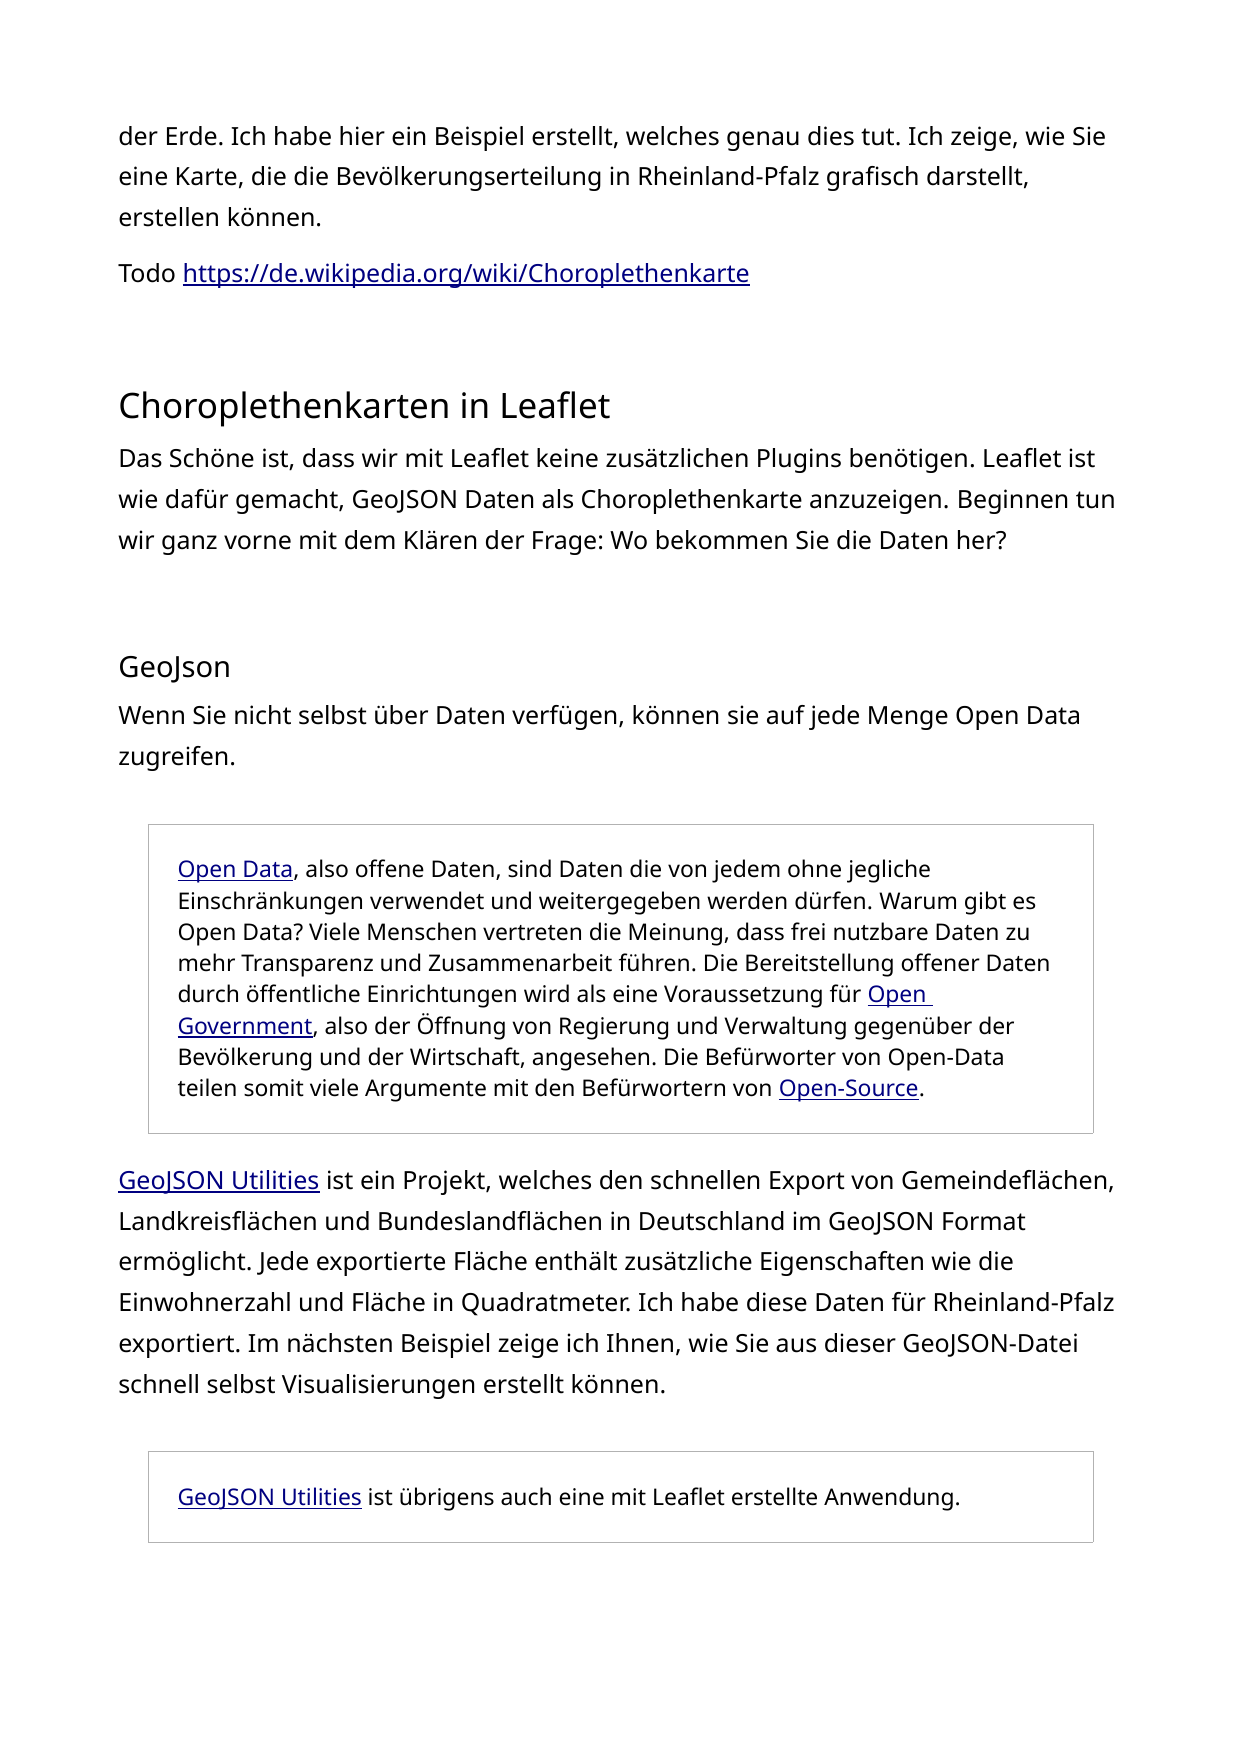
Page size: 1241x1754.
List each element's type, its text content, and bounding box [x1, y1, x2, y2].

subtitle Choroplethenkarten in Leaflet [118, 381, 1122, 428]
text der Erde. Ich habe hier ein Beispiel erstellt, welches genau dies tut. Ich zeige, wie Sie eine Karte, die die Bevölkerungserteilung in Rheinland-Pfalz grafisch darstellt, erstellen können. [118, 118, 1122, 234]
text Das Schöne ist, dass wir mit Leaflet keine zusätzlichen Plugins benötigen. Leaflet ist wie dafür gemacht, GeoJSON Daten als Choroplethenkarte anzuzeigen. Beginnen tun wir ganz vorne mit dem Klären der Frage: Wo bekommen Sie die Daten her? [118, 441, 1122, 557]
text GeoJSON Utilities ist ein Projekt, welches den schnellen Export von Gemeindeflächen, Landkreisflächen und Bundeslandflächen in Deutschland im GeoJSON Format ermöglicht. Jede exportierte Fläche enthält zusätzliche Eigenschaften wie die Einwohnerzahl und Fläche in Quadratmeter. Ich habe diese Daten für Rheinland-Pfalz exportiert. Im nächsten Beispiel zeige ich Ihnen, wie Sie aus dieser GeoJSON-Datei schnell selbst Visualisierungen erstellt können. [118, 1162, 1122, 1401]
subtitle GeoJson [118, 646, 1122, 686]
text Wenn Sie nicht selbst über Daten verfügen, können sie auf jede Menge Open Data zugreifen. [118, 698, 1122, 773]
text Todo https://de.wikipedia.org/wiki/Choroplethenkarte [118, 255, 1122, 289]
text Open Data, also offene Daten, sind Daten die von jedem ohne jegliche Einschränkungen verwendet und weitergegeben werden dürfen. Warum gibt es Open Data? Viele Menschen vertreten die Meinung, dass frei nutzbare Daten zu mehr Transparenz und Zusammenarbeit führen. Die Bereitstellung offener Daten durch öffentliche Einrichtungen wird als eine Voraussetzung für Open Government, also der Öffnung von Regierung und Verwaltung gegenüber der Bevölkerung und der Wirtschaft, angesehen. Die Befürworter von Open-Data teilen somit viele Argumente mit den Befürwortern von Open-Source. [149, 825, 1093, 1133]
text GeoJSON Utilities ist übrigens auch eine mit Leaflet erstellte Anwendung. [149, 1452, 1093, 1542]
